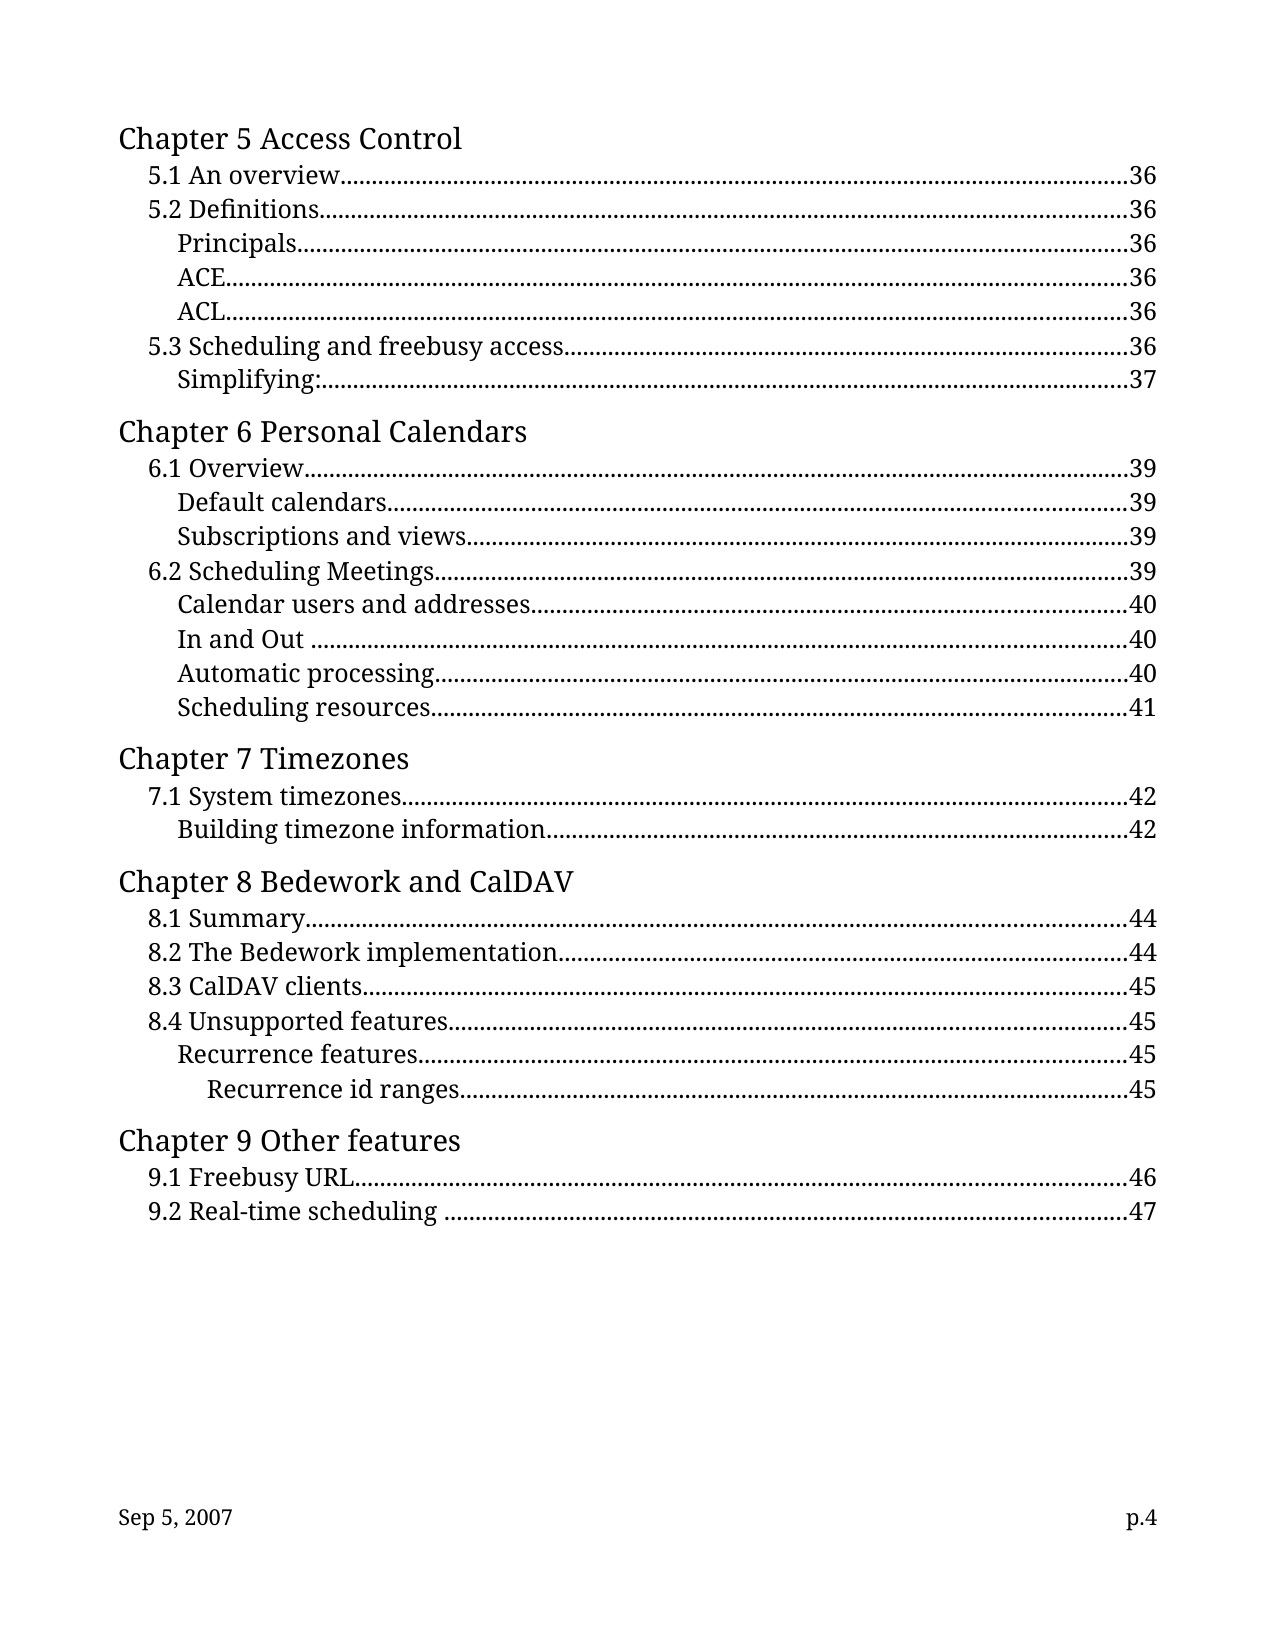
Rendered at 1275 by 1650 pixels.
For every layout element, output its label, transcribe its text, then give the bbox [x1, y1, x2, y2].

text 8.3 CalDAV clients 45 [148, 969, 1157, 1003]
text ACL 36 [177, 294, 1157, 328]
text Building timezone information. 42 [177, 812, 1157, 846]
text 8.1 Summary 44 [148, 901, 1157, 935]
text Scheduling resources 41 [177, 689, 1157, 723]
text 9.1 Freebusy URL 46 [148, 1160, 1157, 1194]
text ACE 36 [177, 260, 1157, 294]
text 8.4 Unsupported features 45 [148, 1003, 1157, 1037]
text Simplifying: 37 [177, 362, 1157, 396]
text Recurrence id ranges 45 [207, 1071, 1157, 1105]
text 6.2 Scheduling Meetings 39 [148, 553, 1157, 587]
text 8.2 The Bedework implementation 44 [148, 935, 1157, 969]
text 9.2 Real-time scheduling 47 [148, 1194, 1157, 1228]
text Calendar users and addresses 40 [177, 587, 1157, 621]
text In and Out 40 [177, 621, 1157, 655]
text 5.1 An overview 36 [148, 158, 1157, 192]
text Subscriptions and views. 39 [177, 519, 1157, 553]
text Principals 36 [177, 226, 1157, 260]
text Chapter 7 Timezones [118, 738, 1157, 778]
text Chapter 9 Other features [118, 1120, 1157, 1160]
text 6.1 Overview. 39 [148, 451, 1157, 485]
text 5.2 Definitions 36 [148, 192, 1157, 226]
text 5.3 Scheduling and freebusy access 36 [148, 328, 1157, 362]
text Chapter 6 Personal Calendars [118, 411, 1157, 451]
text 7.1 System timezones 42 [148, 778, 1157, 812]
text Chapter 8 Bedework and CalDAV [118, 861, 1157, 901]
text Automatic processing 40 [177, 655, 1157, 689]
text Recurrence features 45 [177, 1037, 1157, 1071]
text Chapter 5 Access Control [118, 118, 1157, 158]
text Default calendars 39 [177, 485, 1157, 519]
